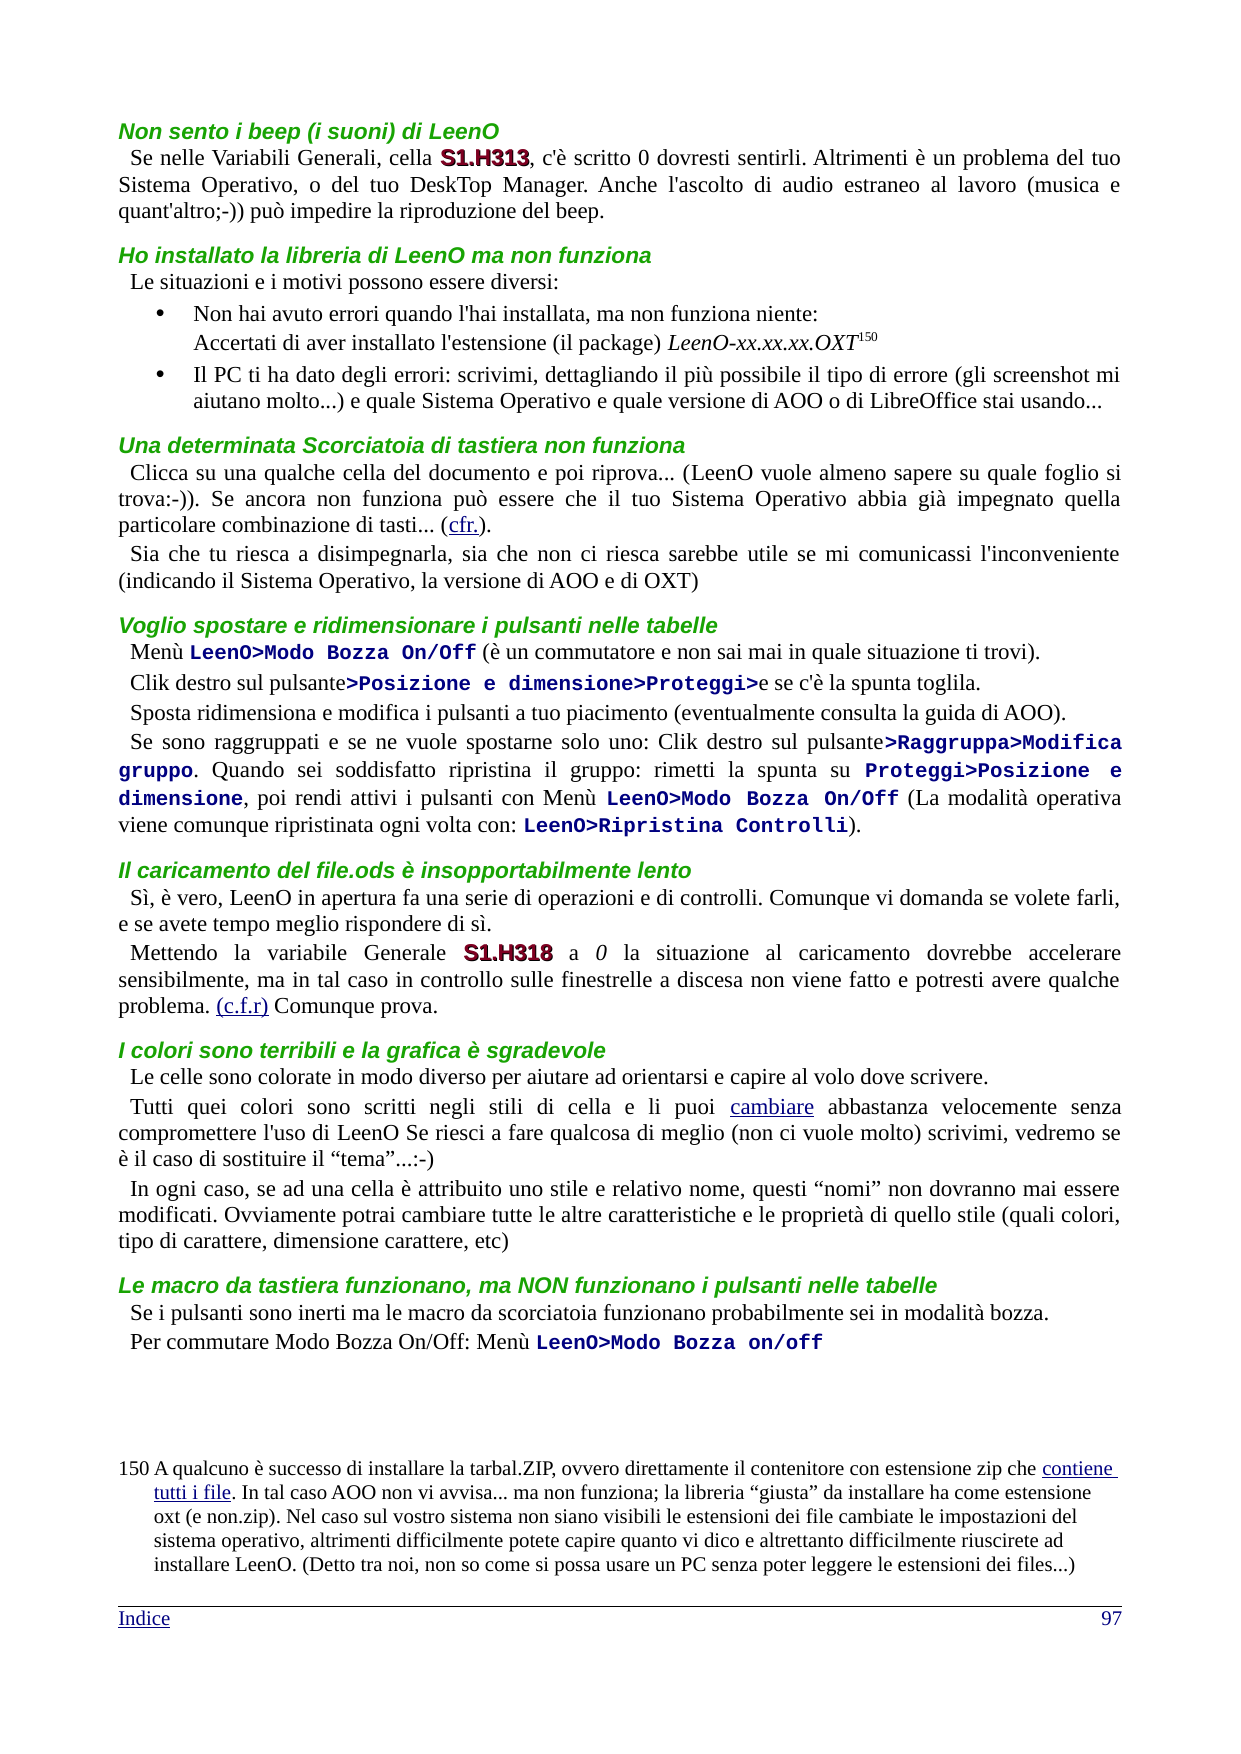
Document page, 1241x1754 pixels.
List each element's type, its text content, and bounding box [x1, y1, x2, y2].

text Tutti quei colori sono scritti negli stili di cella e li puoi cambiare abbastanza velocemente senza compromettere l'uso di LeenO Se riesci a fare qualcosa di meglio (non ci vuole molto) scrivimi, vedremo se è il caso di sostituire il “tema”...:-) [118, 1093, 1122, 1172]
list Il PC ti ha dato degli errori: scrivimi, dettagliando il più possibile il tipo di errore (gli screenshot mi aiutano molto...) e quale Sistema Operativo e quale versione di AOO o di LibreOffice stai usando... [156, 358, 1122, 414]
subtitle Ho installato la libreria di LeenO ma non funziona [118, 242, 1122, 268]
text Se i pulsanti sono inerti ma le macro da scorciatoia funzionano probabilmente sei in modalità bozza. [118, 1299, 1122, 1325]
text Mettendo la variabile Generale S1.H318 a 0 la situazione al caricamento dovrebbe accelerare sensibilmente, ma in tal caso in controllo sulle finestrelle a discesa non viene fatto e potresti avere qualche problema. (c.f.r) Comunque prova. [118, 939, 1122, 1018]
text Menù LeenO>Modo Bozza On/Off (è un commutatore e non sai mai in quale situazione ti trovi). [118, 638, 1122, 666]
text Sì, è vero, LeenO in apertura fa una serie di operazioni e di controlli. Comunque vi domanda se volete farli, e se avete tempo meglio rispondere di sì. [118, 884, 1122, 936]
list Non hai avuto errori quando l'hai installata, ma non funziona niente: [156, 298, 1122, 326]
subtitle Non sento i beep (i suoni) di LeenO [118, 118, 1122, 144]
subtitle I colori sono terribili e la grafica è sgradevole [118, 1037, 1122, 1063]
text Le situazioni e i motivi possono essere diversi: [118, 268, 1122, 295]
text Clicca su una qualche cella del documento e poi riprova... (LeenO vuole almeno sapere su quale foglio si trova:-)). Se ancora non funziona può essere che il tuo Sistema Operativo abbia già impegnato quella particolare combinazione di tasti... (cfr.). [118, 458, 1122, 538]
subtitle Le macro da tastiera funzionano, ma NON funzionano i pulsanti nelle tabelle [118, 1272, 1122, 1299]
text Sposta ridimensiona e modifica i pulsanti a tuo piacimento (eventualmente consulta la guida di AOO). [118, 699, 1122, 726]
text In ogni caso, se ad una cella è attribuito uno stile e relativo nome, questi “nomi” non dovranno mai essere modificati. Ovviamente potrai cambiare tutte le altre caratteristiche e le proprietà di quello stile (quali colori, tipo di carattere, dimensione carattere, etc) [118, 1175, 1122, 1254]
text Per commutare Modo Bozza On/Off: Menù LeenO>Modo Bozza on/off [118, 1328, 1122, 1356]
text Se nelle Variabili Generali, cella S1.H313, c'è scritto 0 dovresti sentirli. Altrimenti è un problema del tuo Sistema Operativo, o del tuo DeskTop Manager. Anche l'ascolto di audio estraneo al lavoro (musica e quant'altro;-)) può impedire la riproduzione del beep. [118, 144, 1122, 223]
subtitle Voglio spostare e ridimensionare i pulsanti nelle tabelle [118, 612, 1122, 638]
text Sia che tu riesca a disimpegnarla, sia che non ci riesca sarebbe utile se mi comunicassi l'inconveniente (indicando il Sistema Operativo, la versione di AOO e di OXT) [118, 541, 1122, 593]
list Accertati di aver installato l'estensione (il package) LeenO-xx.xx.xx.OXT [156, 329, 1122, 356]
text Le celle sono colorate in modo diverso per aiutare ad orientarsi e capire al volo dove scrivere. [118, 1063, 1122, 1090]
subtitle Il caricamento del file.ods è insopportabilmente lento [118, 858, 1122, 884]
text Clik destro sul pulsante>Posizione e dimensione>Proteggi>e se c'è la spunta toglila. [118, 669, 1122, 696]
subtitle Una determinata Scorciatoia di tastiera non funziona [118, 432, 1122, 458]
list A qualcuno è successo di installare la tarbal.ZIP, ovvero direttamente il contenitore con estensione zip che contiene tutti i file. In tal caso AOO non vi avvisa... ma non funziona; la libreria “giusta” da installare ha come estensione oxt (e non.zip). Nel caso sul vostro sistema non siano visibili le estensioni dei file cambiate le impostazioni del sistema operativo, altrimenti difficilmente potete capire quanto vi dico e altrettanto difficilmente riuscirete ad installare LeenO. (Detto tra noi, non so come si possa usare un PC senza poter leggere le estensioni dei files...) [118, 1456, 1122, 1576]
text Se sono raggruppati e se ne vuole spostarne solo uno: Clik destro sul pulsante>Raggruppa>Modifica gruppo. Quando sei soddisfatto ripristina il gruppo: rimetti la spunta su Proteggi>Posizione e dimensione, poi rendi attivi i pulsanti con Menù LeenO>Modo Bozza On/Off (La modalità operativa viene comunque ripristinata ogni volta con: LeenO>Ripristina Controlli). [118, 728, 1122, 839]
